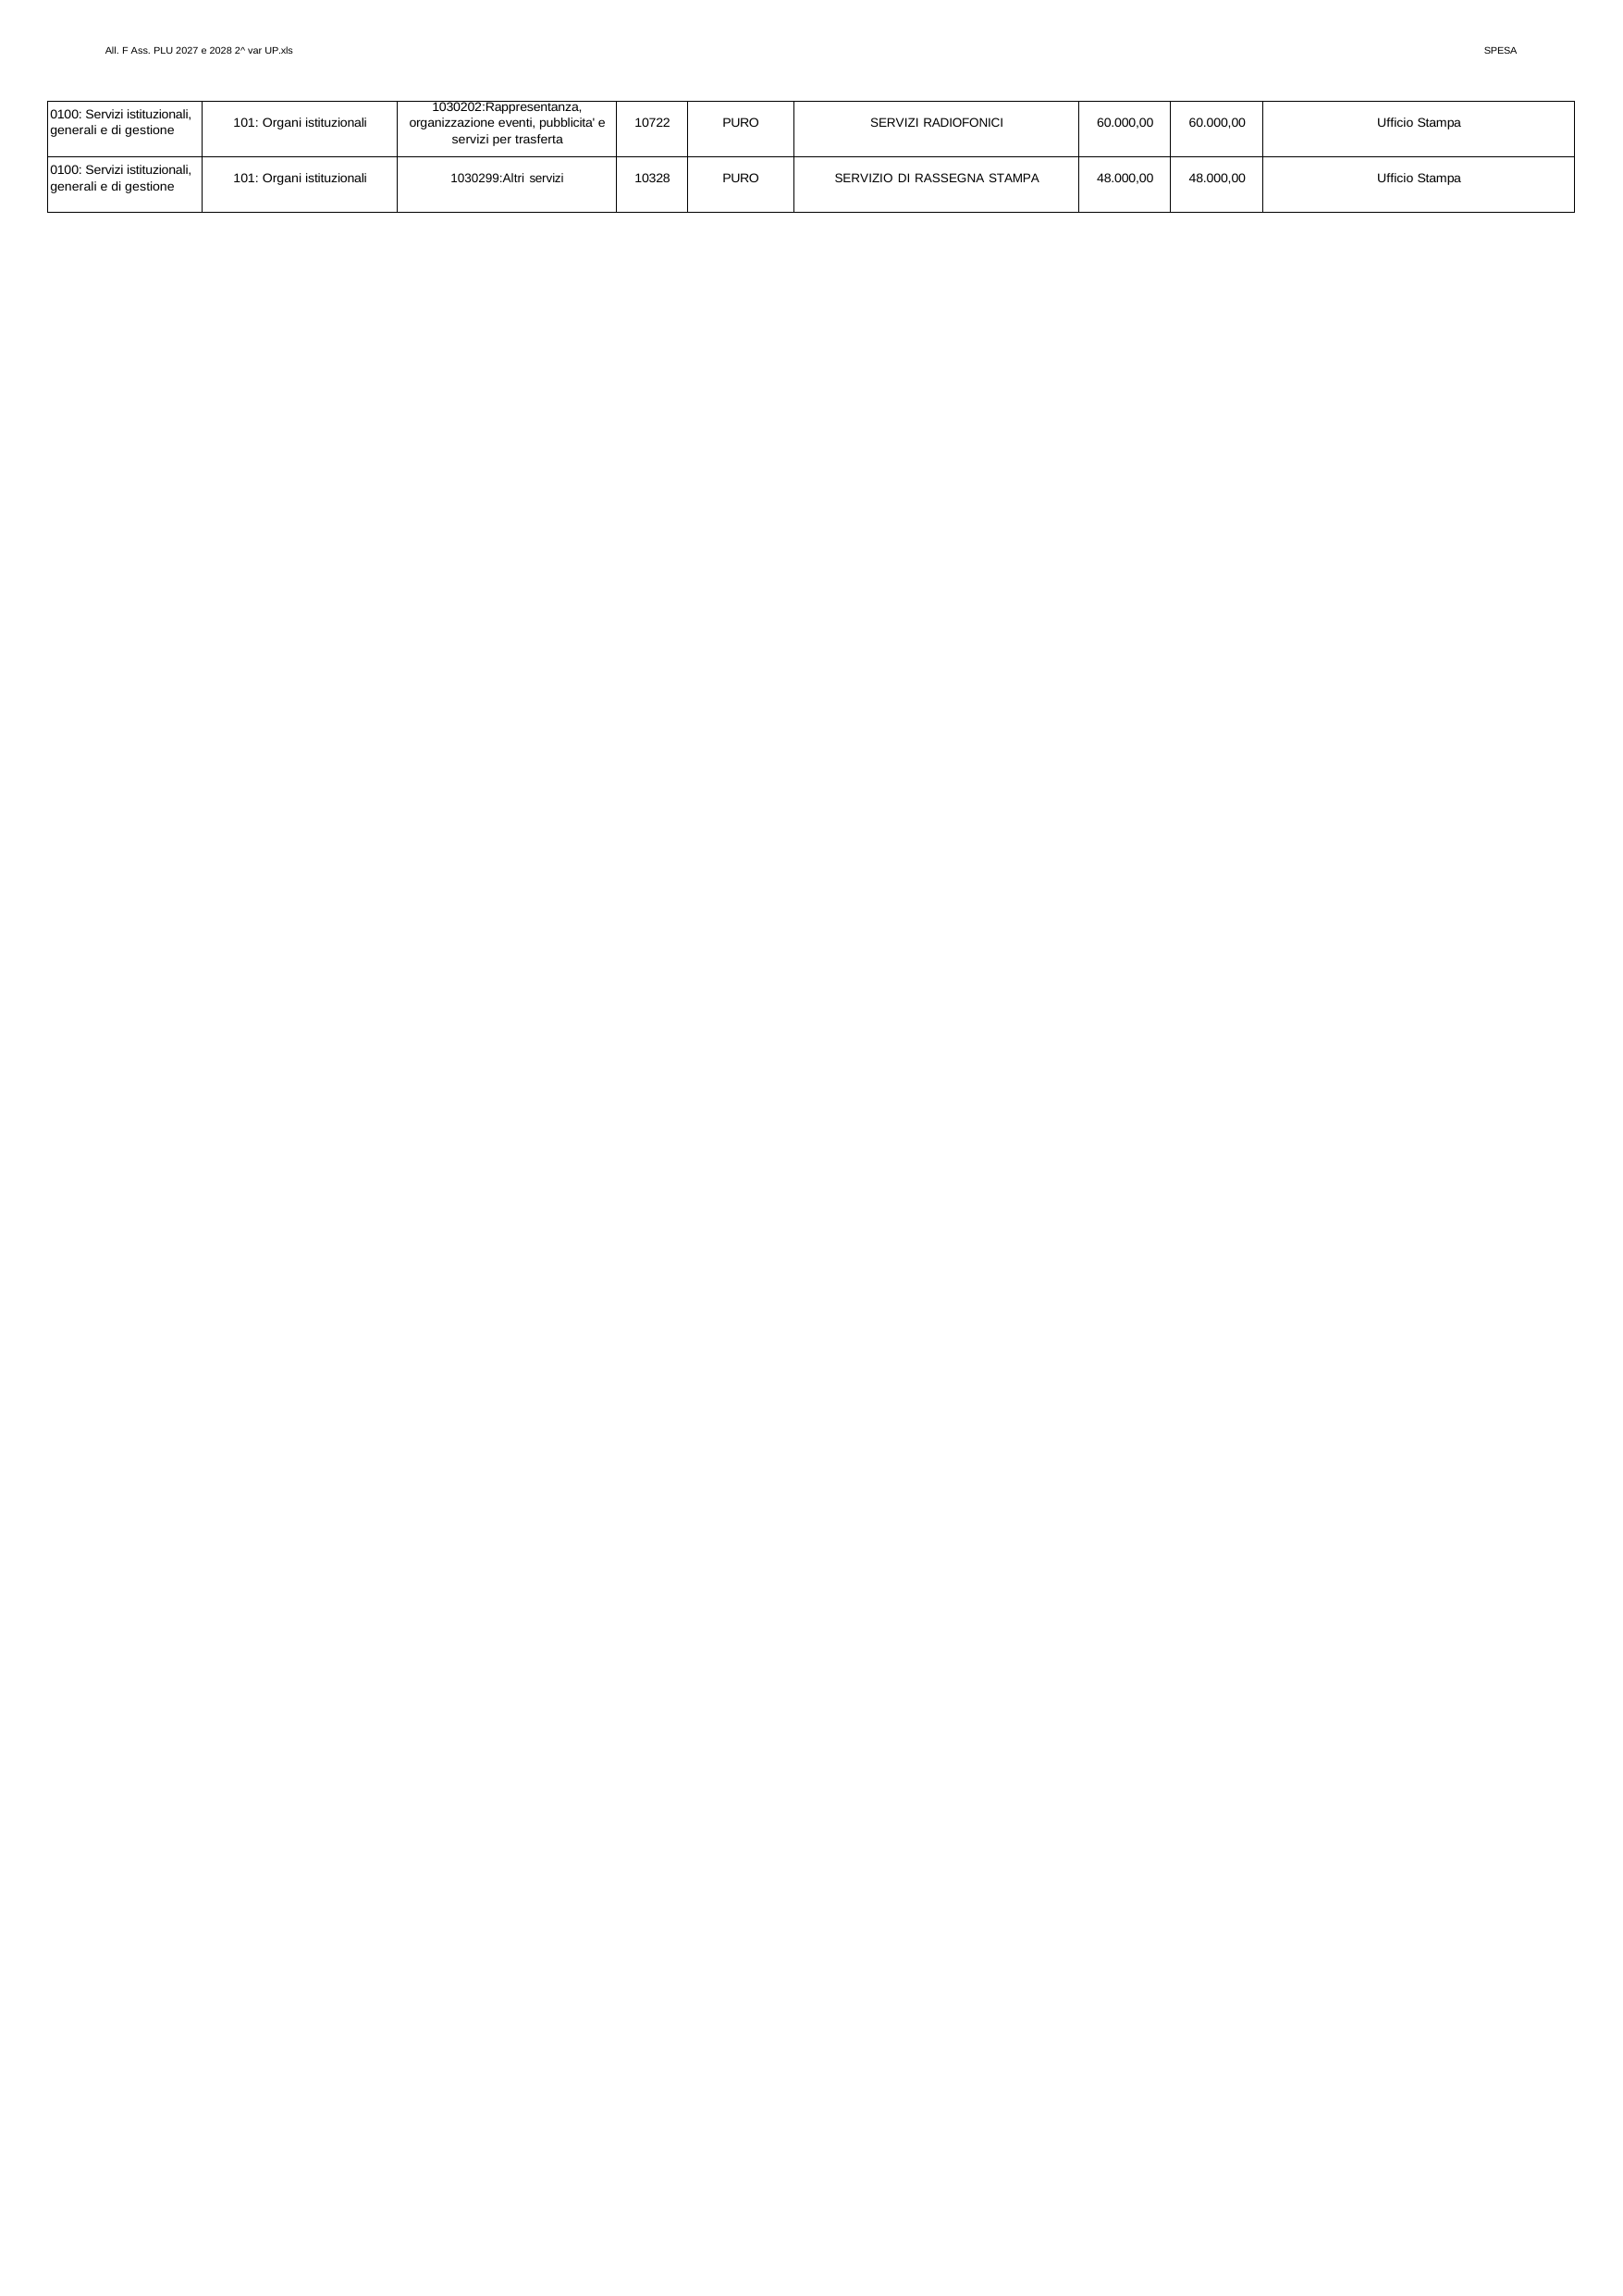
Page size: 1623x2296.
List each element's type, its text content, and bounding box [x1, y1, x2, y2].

table_cell 10328 [617, 157, 687, 212]
table_cell 1030202:Rappresentanza, organizzazione eventi, pubblicita' e servizi per trasferta [398, 102, 616, 156]
table_cell 1030299:Altri servizi [398, 157, 616, 212]
table_cell 48.000,00 [1079, 157, 1170, 212]
table_cell 10722 [617, 102, 687, 156]
table_cell 0100: Servizi istituzionali, generali e di gestione [48, 102, 202, 156]
table_cell 101: Organi istituzionali [203, 102, 397, 156]
table_cell 0100: Servizi istituzionali, generali e di gestione [48, 157, 202, 212]
table_cell Ufficio Stampa [1263, 157, 1574, 212]
table_cell Ufficio Stampa [1263, 102, 1574, 156]
table_cell 48.000,00 [1171, 157, 1262, 212]
table_cell PURO [688, 102, 793, 156]
table_cell 101: Organi istituzionali [203, 157, 397, 212]
table_cell 60.000,00 [1079, 102, 1170, 156]
table_cell SERVIZIO DI RASSEGNA STAMPA [794, 157, 1078, 212]
table_cell 60.000,00 [1171, 102, 1262, 156]
table_cell SERVIZI RADIOFONICI [794, 102, 1078, 156]
table_cell PURO [688, 157, 793, 212]
